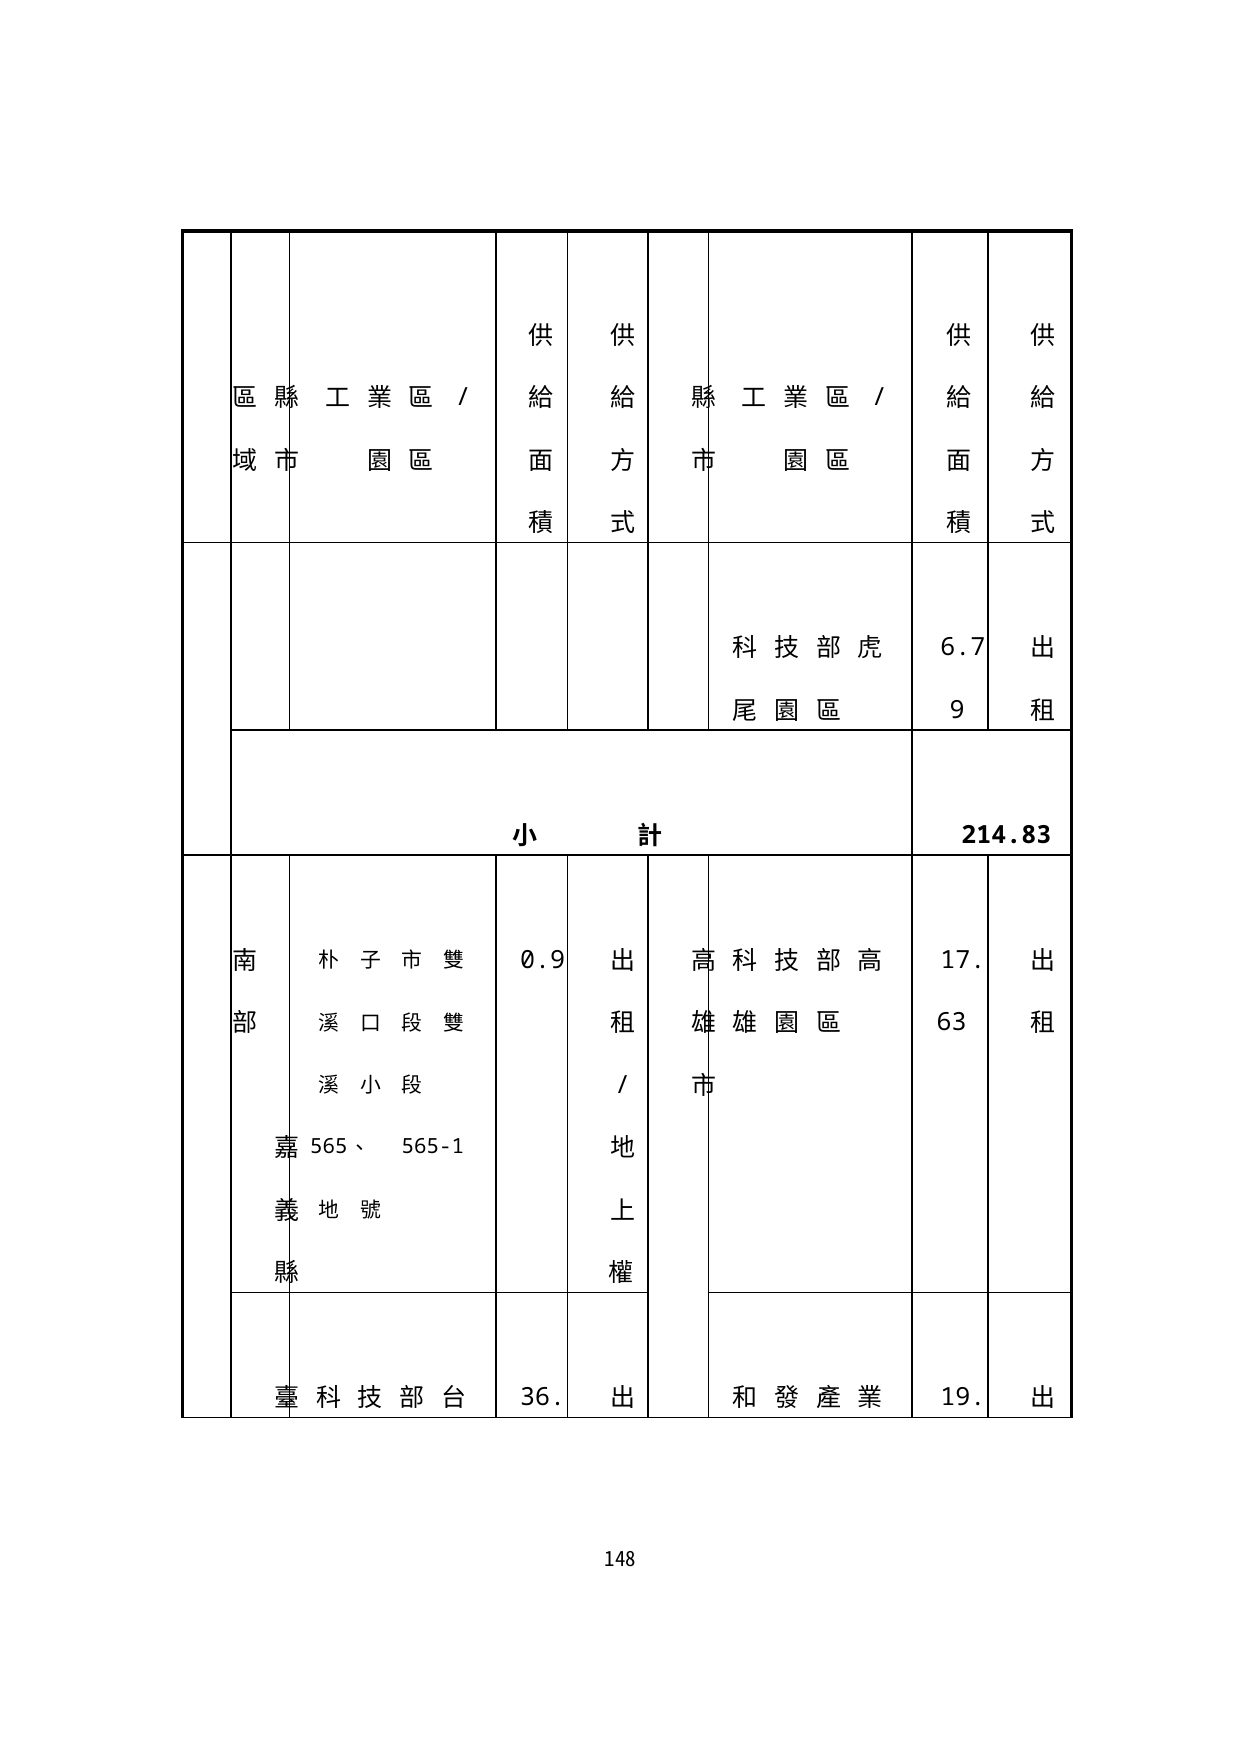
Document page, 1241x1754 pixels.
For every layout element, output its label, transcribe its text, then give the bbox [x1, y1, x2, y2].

table_cell [497, 543, 567, 729]
table_cell 臺南市 [232, 1293, 289, 1417]
table_cell 19. [913, 1293, 987, 1417]
table_cell 0.9 [497, 856, 567, 1292]
table_cell 科技部虎尾園區 [709, 543, 911, 729]
table_header 供給方式 [568, 233, 647, 542]
table_header 工業區/園區 [290, 233, 495, 542]
table_cell 嘉義縣 [232, 856, 289, 1292]
table_cell 出租 [989, 856, 1070, 1292]
table_cell 高雄市 [649, 856, 708, 1417]
table_header 工業區/園區 [709, 233, 911, 542]
table_cell 17.63 [913, 856, 987, 1292]
table_header 供給面積 [913, 233, 987, 542]
table_cell 科技部台南園區 [290, 1293, 495, 1417]
table_cell 出租/地上權 [568, 856, 647, 1292]
table_cell [232, 543, 289, 729]
table_cell 朴子市雙溪口段雙溪小段565、565-1地號 [290, 856, 495, 1292]
table_cell [568, 543, 647, 729]
table_cell 出 [568, 1293, 647, 1417]
table_cell 小 計 [232, 731, 911, 854]
table_header 供給方式 [989, 233, 1070, 542]
table_cell 南部 [184, 856, 230, 1417]
table_cell 出租 [989, 543, 1070, 729]
table_header 區域 [184, 233, 230, 542]
table_cell 出 [989, 1293, 1070, 1417]
table_cell 和發產業 [709, 1293, 911, 1417]
table_cell 雲林縣 [649, 543, 708, 729]
table_cell 6.79 [913, 543, 987, 729]
table_cell 36. [497, 1293, 567, 1417]
table_cell 科技部高雄園區 [709, 856, 911, 1292]
table_cell 214.83 [913, 731, 1070, 854]
table_header 供給面積 [497, 233, 567, 542]
table_cell 中部 [184, 543, 230, 854]
table_header 縣市 [232, 233, 289, 542]
table_header 縣市 [649, 233, 708, 542]
table_cell [290, 543, 495, 729]
